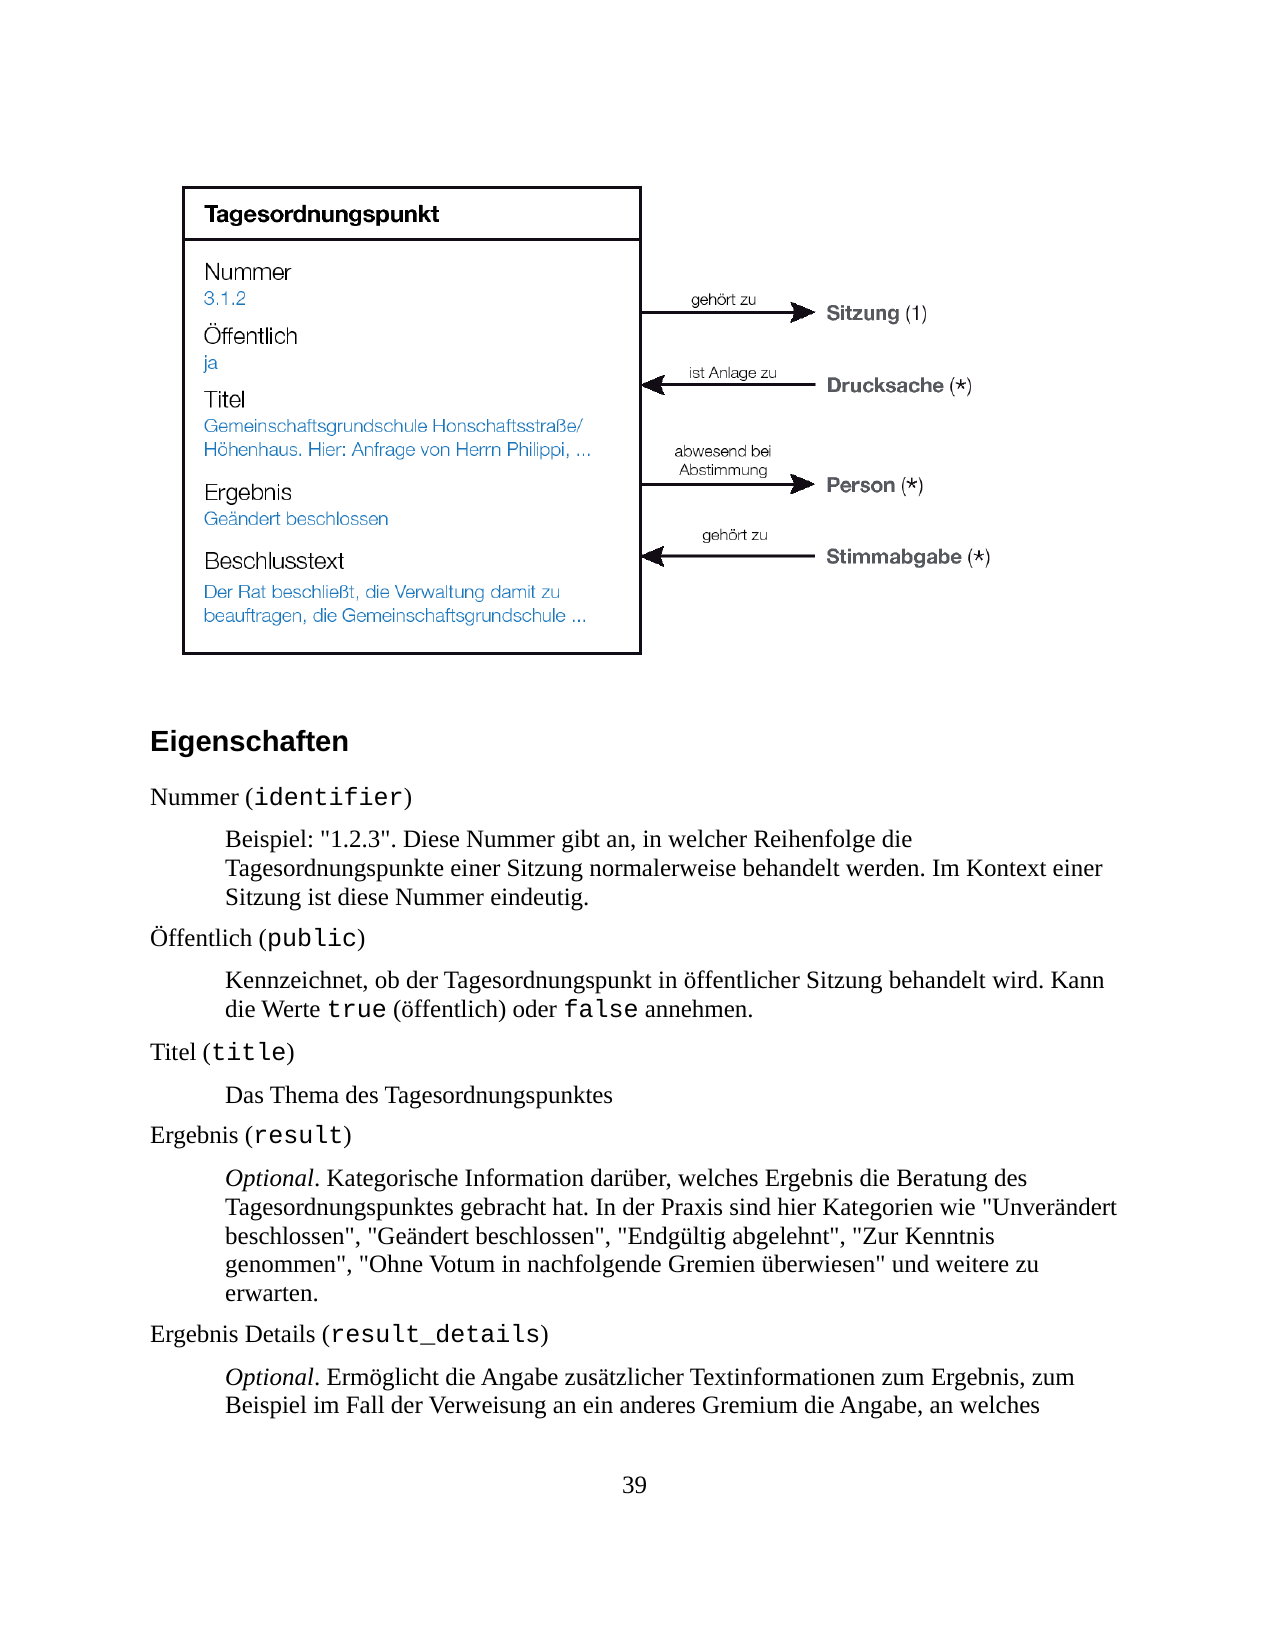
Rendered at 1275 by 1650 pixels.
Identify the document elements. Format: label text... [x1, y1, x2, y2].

text Beispiel: "1.2.3". Diese Nummer gibt an, in welcher Reihenfolge die Tagesordnungspunkte einer Sitzung normalerweise behandelt werden. Im Kontext einer Sitzung ist diese Nummer eindeutig. [225, 824, 1125, 911]
text Titel (title) [150, 1037, 1125, 1068]
text Nummer (identifier) [150, 782, 1125, 812]
text Optional. Ermöglicht die Angabe zusätzlicher Textinformationen zum Ergebnis, zum Beispiel im Fall der Verweisung an ein anderes Gremium die Angabe, an welches [225, 1362, 1125, 1419]
picture [150, 150, 1096, 690]
text Kennzeichnet, ob der Tagesordnungspunkt in öffentlicher Sitzung behandelt wird. Kann die Werte true (öffentlich) oder false annehmen. [225, 965, 1125, 1025]
text Optional. Kategorische Information darüber, welches Ergebnis die Beratung des Tagesordnungspunktes gebracht hat. In der Praxis sind hier Kategorien wie "Unverändert beschlossen", "Geändert beschlossen", "Endgültig abgelehnt", "Zur Kenntnis genommen", "Ohne Votum in nachfolgende Gremien überwiesen" und weitere zu erwarten. [225, 1163, 1125, 1307]
subtitle Eigenschaften [150, 723, 1125, 757]
text Ergebnis Details (result_details) [150, 1319, 1125, 1350]
text Öffentlich (public) [150, 923, 1125, 953]
text Ergebnis (result) [150, 1121, 1125, 1151]
text Das Thema des Tagesordnungspunktes [225, 1080, 1125, 1108]
